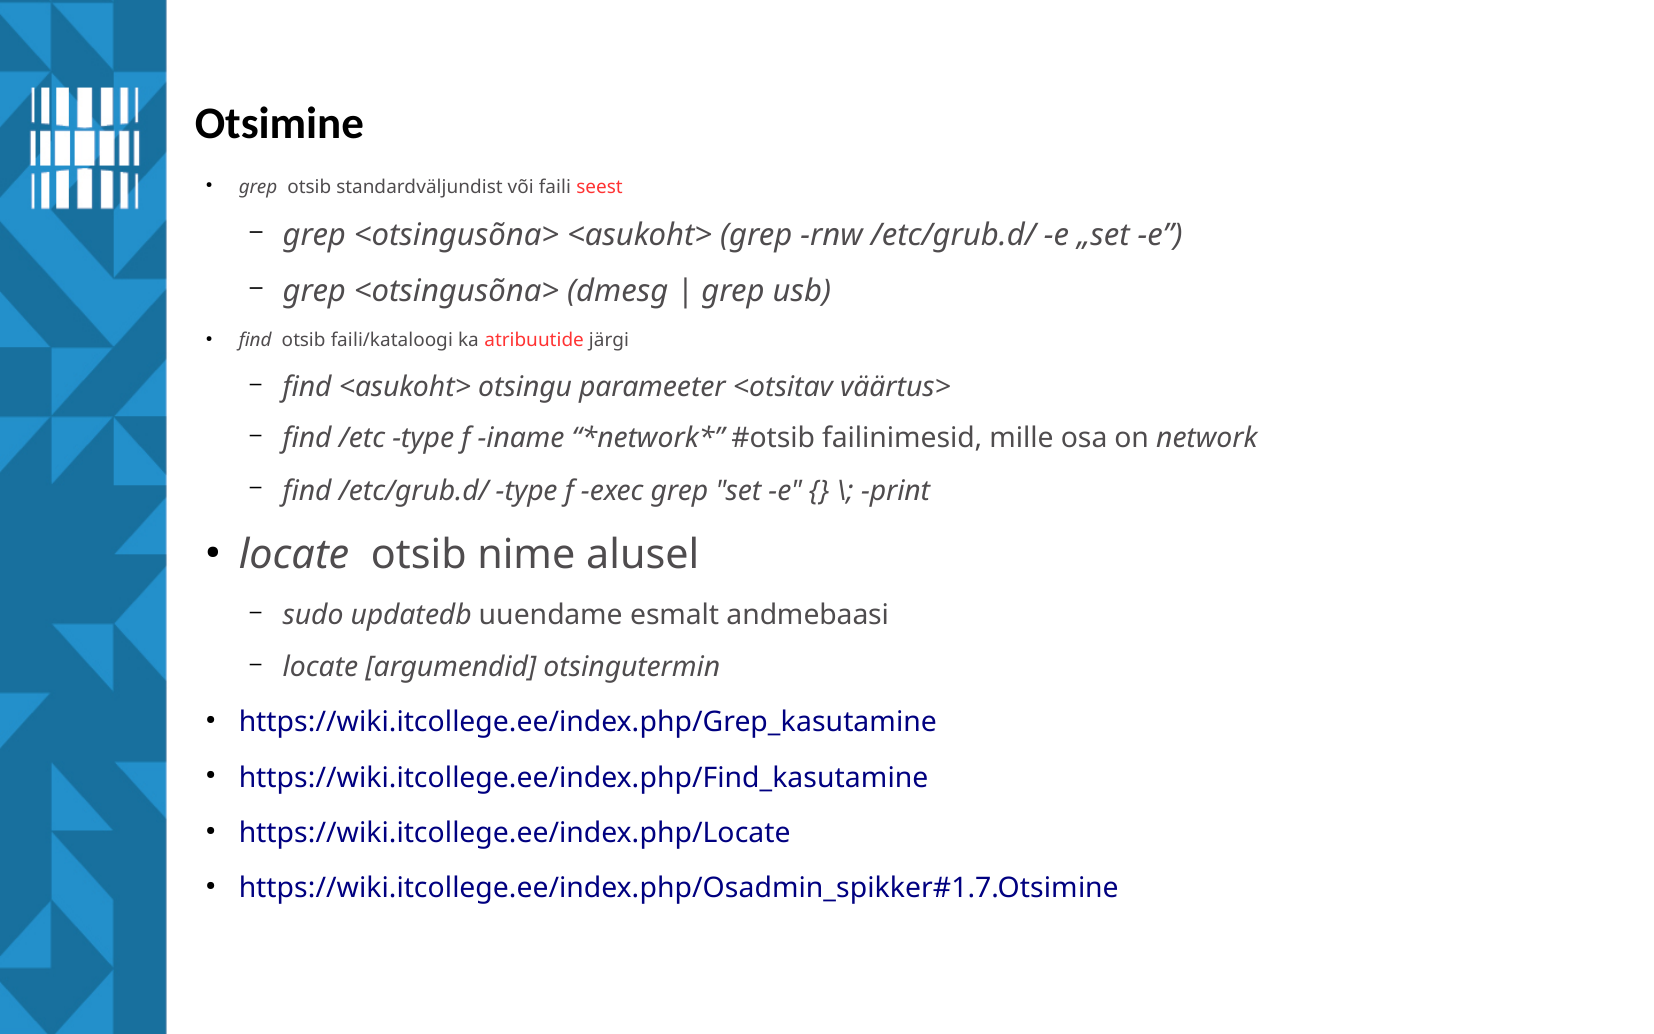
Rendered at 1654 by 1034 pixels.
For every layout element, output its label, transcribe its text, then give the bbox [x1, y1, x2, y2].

list grep otsib standardväljundist või faili seest grep <otsingusõna> <asukoht> (grep -rnw /etc/grub.d/ -e „set -e”) grep <otsingusõna> (dmesg | grep usb) find otsib faili/kataloogi ka atribuutide järgi find <asukoht> otsingu parameeter <otsitav väärtus> find /etc -type f -iname “*network*” #otsib failinimesid, mille osa on network find /etc/grub.d/ -type f -exec grep "set -e" {} \; -print locate otsib nime alusel sudo updatedb uuendame esmalt andmebaasi locate [argumendid] otsingutermin https://wiki.itcollege.ee/index.php/Grep_kasutamine https://wiki.itcollege.ee/index.php/Find_kasutamine https://wiki.itcollege.ee/index.php/Locate https://wiki.itcollege.ee/index.php/Osadmin_spikker#1.7.Otsimine [194, 172, 1595, 916]
title Otsimine [194, 41, 1565, 172]
picture [42, 108, 132, 208]
